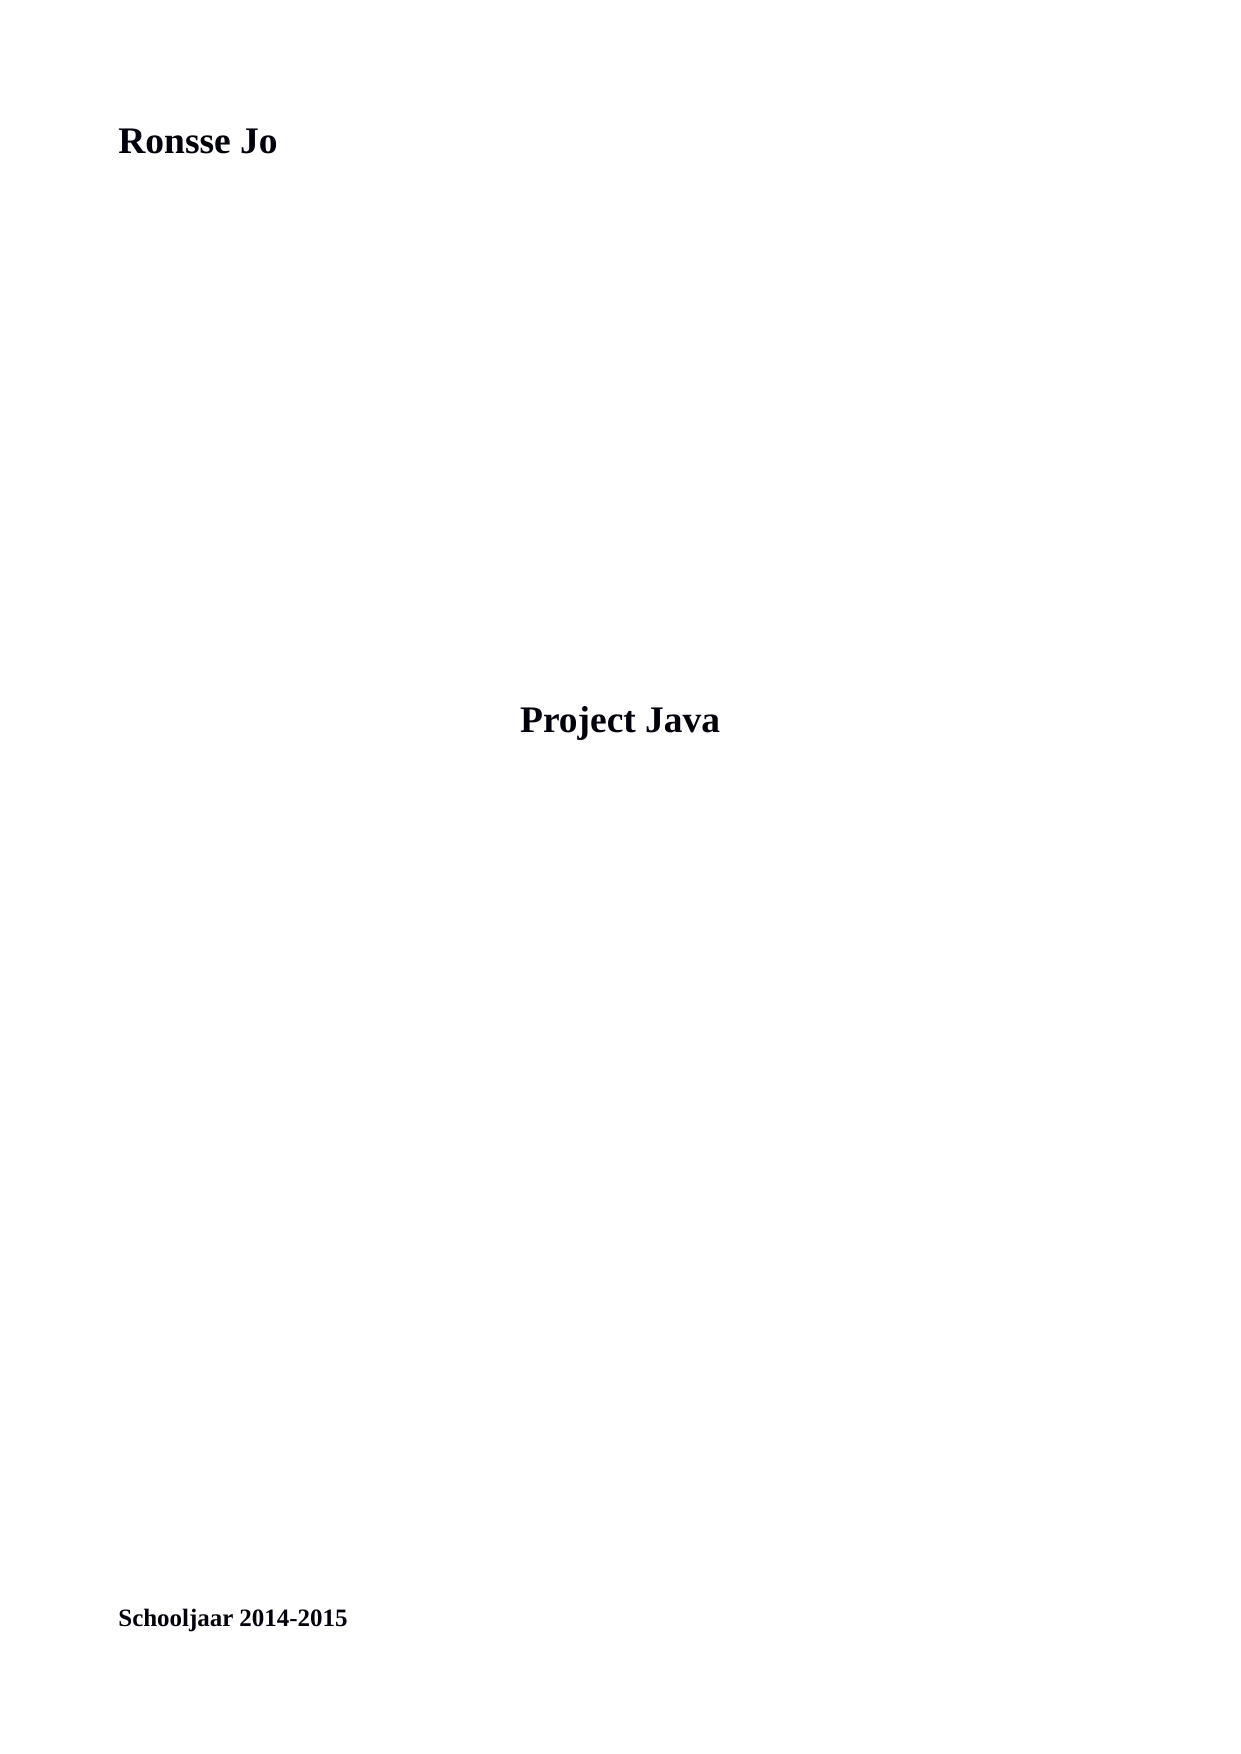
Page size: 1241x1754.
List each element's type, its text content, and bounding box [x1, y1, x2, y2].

text Project Java [118, 698, 1122, 741]
text Schooljaar 2014-2015 [118, 1603, 1122, 1632]
text Ronsse Jo [118, 118, 1122, 161]
